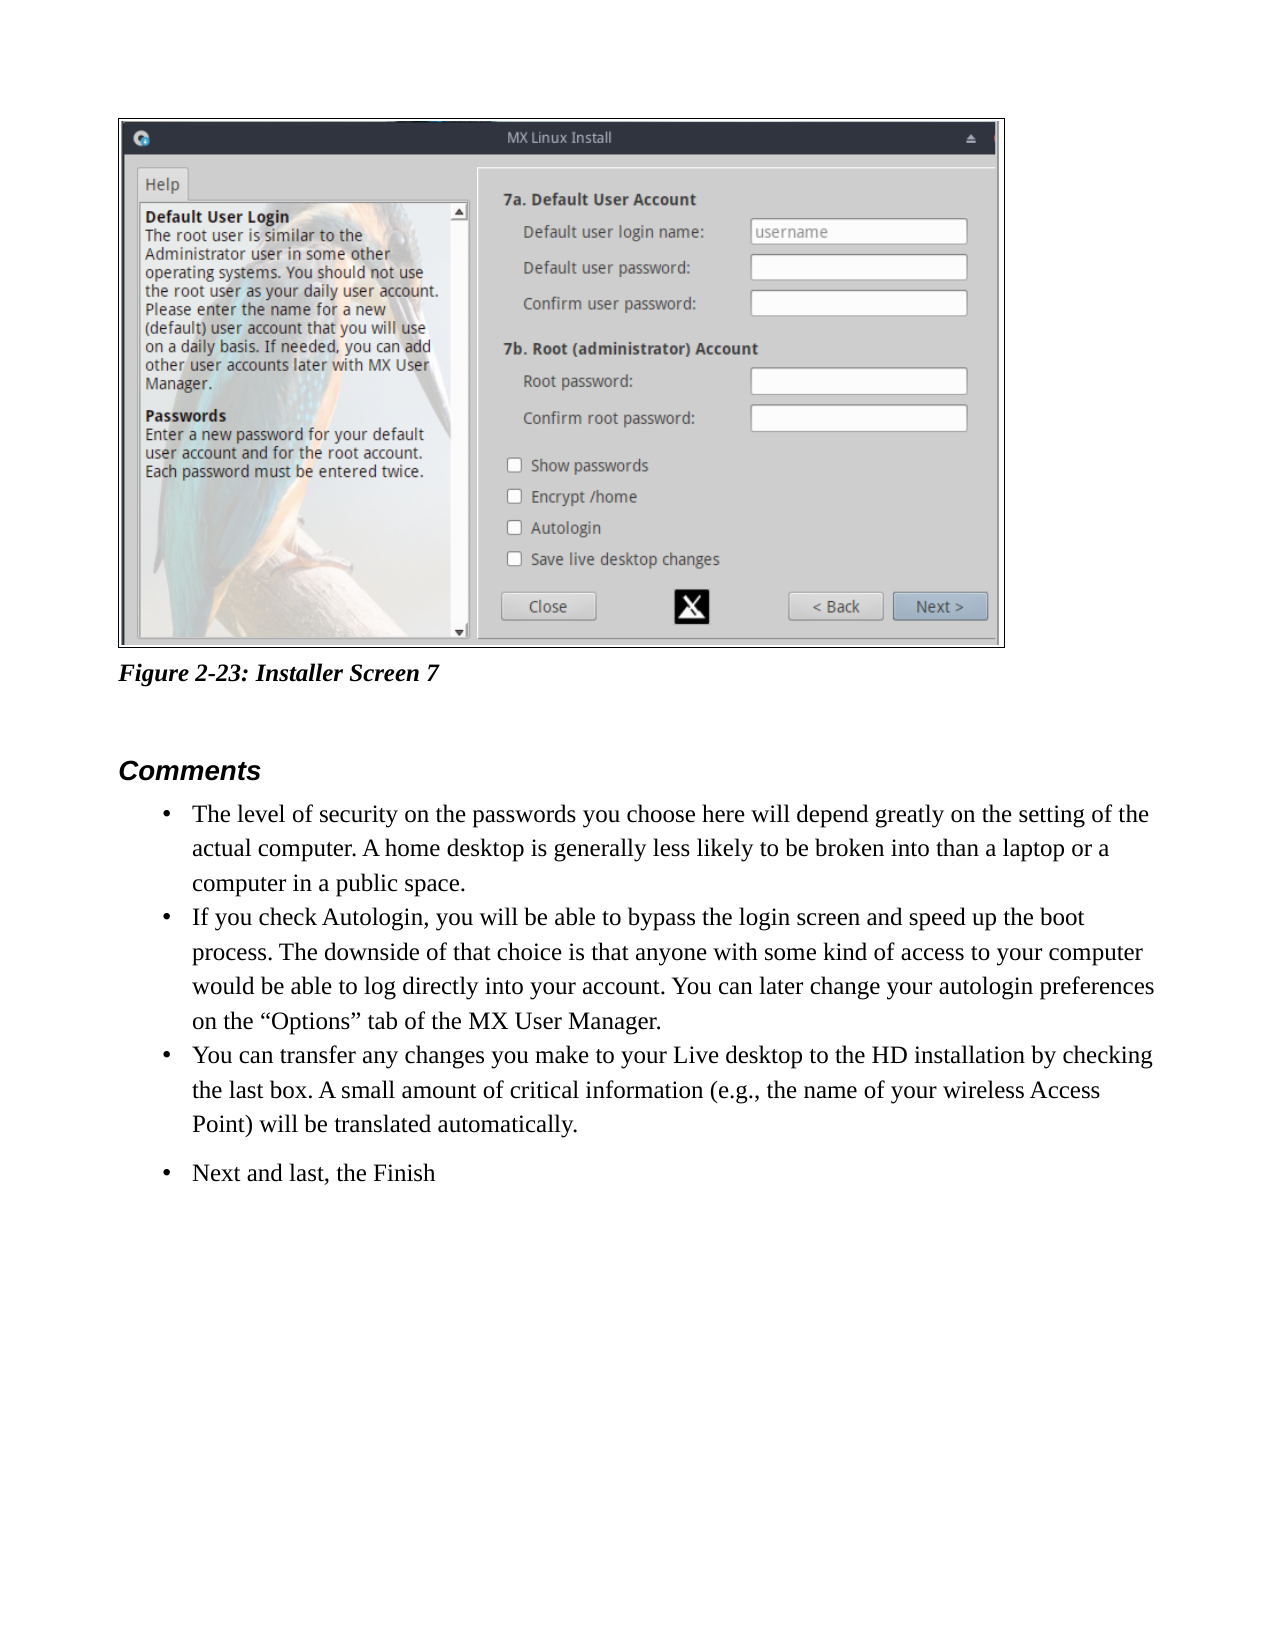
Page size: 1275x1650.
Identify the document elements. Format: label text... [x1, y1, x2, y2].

subtitle Comments [118, 754, 1157, 786]
list The level of security on the passwords you choose here will depend greatly on the setting of the actual computer. A home desktop is generally less likely to be broken into than a laptop or a computer in a public space. [162, 799, 1157, 897]
list You can transfer any changes you make to your Live desktop to the HD installation by checking the last box. A small amount of critical information (e.g., the name of your wireless Access Point) will be translated automatically. [162, 1040, 1157, 1138]
list Next and last, the Finish [162, 1158, 1157, 1187]
list If you check Autologin, you will be able to bypass the login screen and speed up the boot process. The downside of that choice is that anyone with some kind of access to your computer would be able to log directly into your account. You can later change your autologin preferences on the “Options” tab of the MX User Manager. [162, 902, 1157, 1034]
text Figure 2-23: Installer Screen 7 [118, 645, 1157, 687]
picture [121, 121, 1001, 645]
